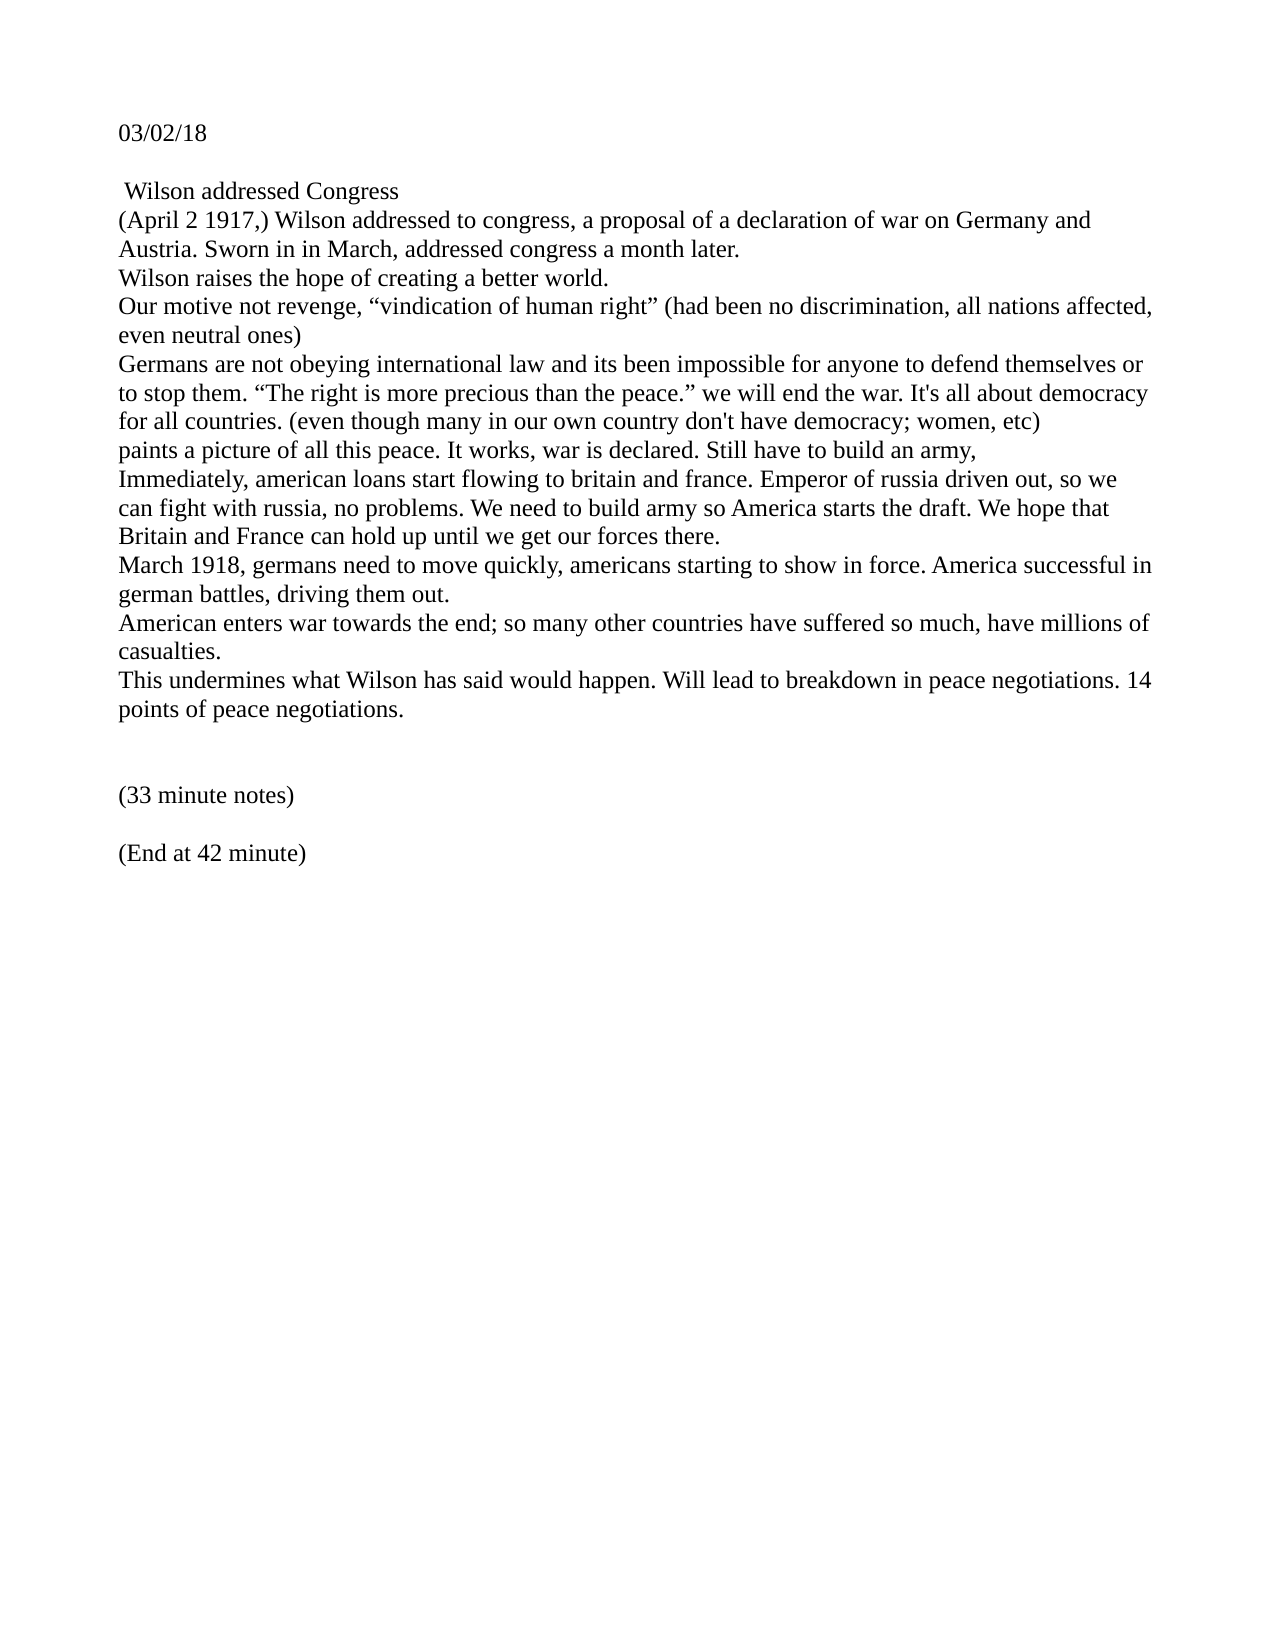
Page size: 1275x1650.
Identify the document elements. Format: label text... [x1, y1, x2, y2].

text (33 minute notes) [118, 780, 1157, 809]
text Our motive not revenge, “vindication of human right” (had been no discrimination, all nations affected, even neutral ones) [118, 291, 1157, 349]
text American enters war towards the end; so many other countries have suffered so much, have millions of casualties. [118, 608, 1157, 665]
text paints a picture of all this peace. It works, war is declared. Still have to build an army, [118, 435, 1157, 464]
text Wilson addressed Congress [118, 176, 1157, 205]
text (End at 42 minute) [118, 838, 1157, 866]
text This undermines what Wilson has said would happen. Will lead to breakdown in peace negotiations. 14 points of peace negotiations. [118, 665, 1157, 723]
text Immediately, american loans start flowing to britain and france. Emperor of russia driven out, so we can fight with russia, no problems. We need to build army so America starts the draft. We hope that Britain and France can hold up until we get our forces there. [118, 464, 1157, 550]
text March 1918, germans need to move quickly, americans starting to show in force. America successful in german battles, driving them out. [118, 550, 1157, 608]
text Germans are not obeying international law and its been impossible for anyone to defend themselves or to stop them. “The right is more precious than the peace.” we will end the war. It's all about democracy for all countries. (even though many in our own country don't have democracy; women, etc) [118, 349, 1157, 435]
text (April 2 1917,) Wilson addressed to congress, a proposal of a declaration of war on Germany and Austria. Sworn in in March, addressed congress a month later. [118, 205, 1157, 263]
text Wilson raises the hope of creating a better world. [118, 263, 1157, 291]
